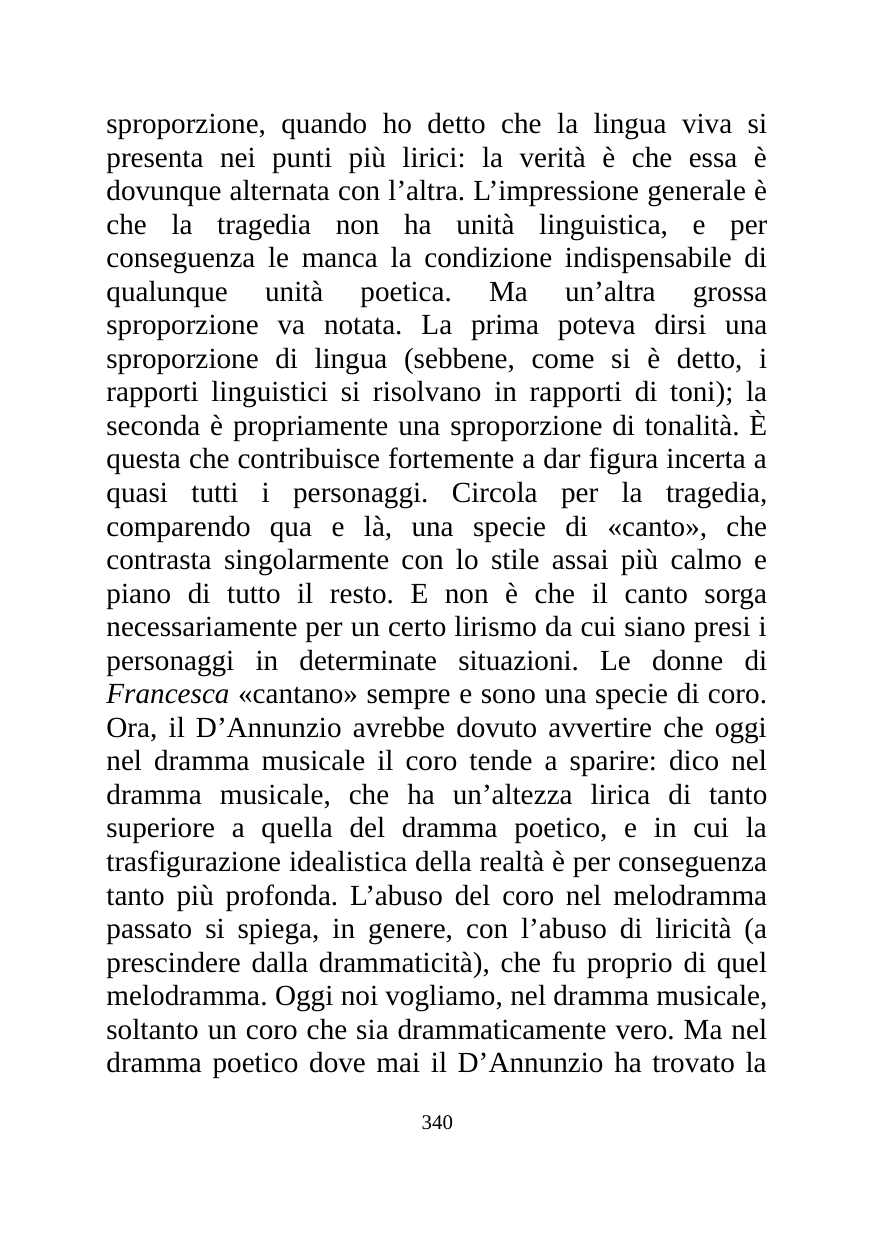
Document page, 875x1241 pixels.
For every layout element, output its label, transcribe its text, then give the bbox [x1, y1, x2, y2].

text sproporzione, quando ho detto che la lingua viva si presenta nei punti più lirici: la verità è che essa è dovunque alternata con l’altra. L’impressione generale è che la tragedia non ha unità linguistica, e per conseguenza le manca la condizione indispensabile di qualunque unità poetica. Ma un’altra grossa sproporzione va notata. La prima poteva dirsi una sproporzione di lingua (sebbene, come si è detto, i rapporti linguistici si risolvano in rapporti di toni); la seconda è propriamente una sproporzione di tonalità. È questa che contribuisce fortemente a dar figura incerta a quasi tutti i personaggi. Circola per la tragedia, comparendo qua e là, una specie di «canto», che contrasta singolarmente con lo stile assai più calmo e piano di tutto il resto. E non è che il canto sorga necessariamente per un certo lirismo da cui siano presi i personaggi in determinate situazioni. Le donne di Francesca «cantano» sempre e sono una specie di coro. Ora, il D’Annunzio avrebbe dovuto avvertire che oggi nel dramma musicale il coro tende a sparire: dico nel dramma musicale, che ha un’altezza lirica di tanto superiore a quella del dramma poetico, e in cui la trasfigurazione idealistica della realtà è per conseguenza tanto più profonda. L’abuso del coro nel melodramma passato si spiega, in genere, con l’abuso di liricità (a prescindere dalla drammaticità), che fu proprio di quel melodramma. Oggi noi vogliamo, nel dramma musicale, soltanto un coro che sia drammaticamente vero. Ma nel dramma poetico dove mai il D’Annunzio ha trovato la [106, 106, 768, 1079]
